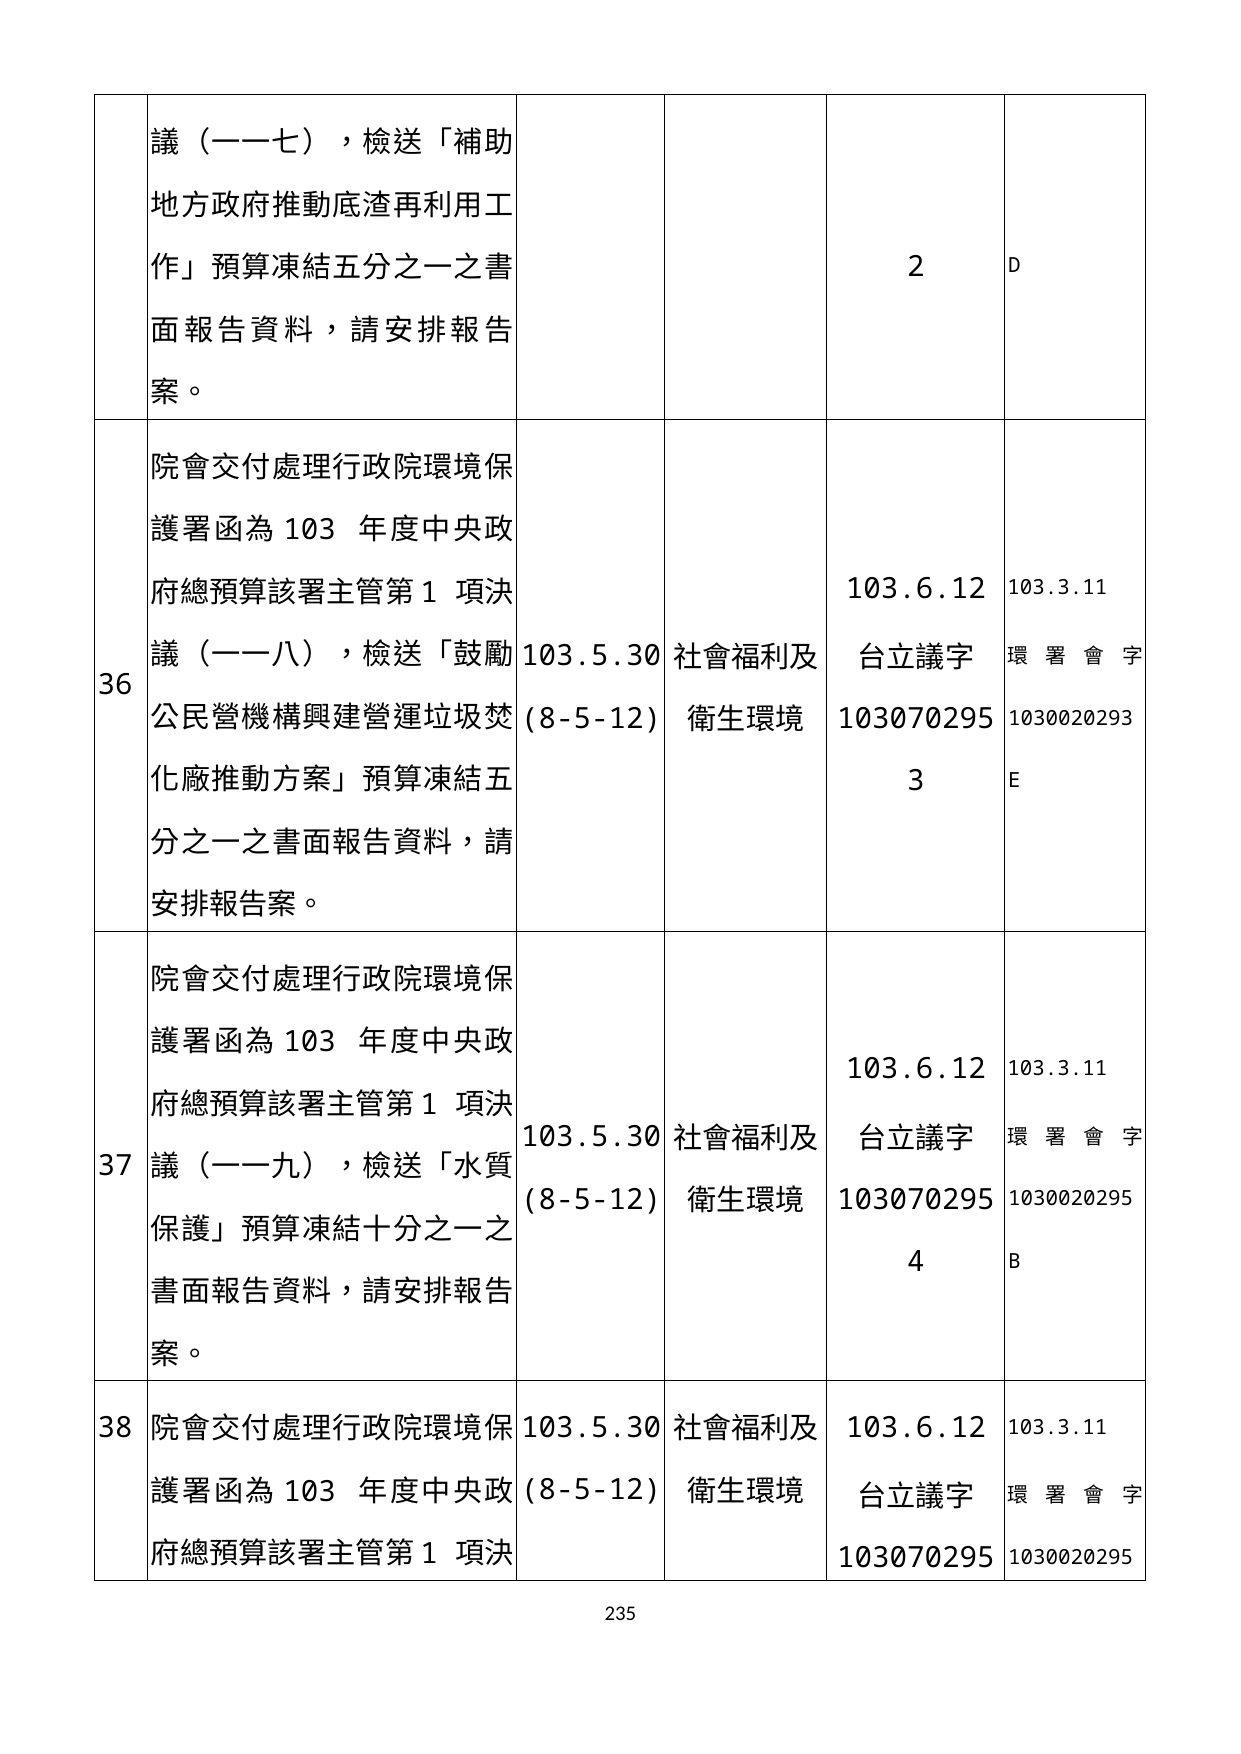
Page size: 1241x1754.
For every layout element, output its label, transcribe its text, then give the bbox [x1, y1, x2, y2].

table_cell 103.6.12 台立議字1030702953 [827, 420, 1004, 931]
table_cell [95, 420, 147, 931]
table_cell 103.6.12 台立議字103070295 [827, 1381, 1004, 1580]
table_cell 103.3.11 環署會字1030020295B [1005, 932, 1145, 1380]
table_cell 103.5.30 (8-5-12) [517, 420, 664, 931]
table_cell 2 [827, 95, 1004, 419]
table_cell 103.3.11 環署會字1030020295 [1005, 1381, 1145, 1580]
table_cell 103.3.11 環署會字1030020293E [1005, 420, 1145, 931]
table_cell 院會交付處理行政院環境保護署函為103 年度中央政府總預算該署主管第1 項決議（一一九），檢送「水質保護」預算凍結十分之一之書面報告資料，請安排報告案。 [148, 932, 516, 1380]
table_cell 院會交付處理行政院環境保護署函為103 年度中央政府總預算該署主管第1 項決議（一一八），檢送「鼓勵公民營機構興建營運垃圾焚化廠推動方案」預算凍結五分之一之書面報告資料，請安排報告案。 [148, 420, 516, 931]
table_cell 院會交付處理行政院環境保護署函為103 年度中央政府總預算該署主管第1 項決 [148, 1381, 516, 1580]
table_cell 103.6.12 台立議字1030702954 [827, 932, 1004, 1380]
table_cell 103.5.30 (8-5-12) [517, 1381, 664, 1580]
table_cell 社會福利及衛生環境 [665, 932, 826, 1380]
table_cell 社會福利及衛生環境 [665, 1381, 826, 1580]
table_cell D [1005, 95, 1145, 419]
table_cell 議（一一七），檢送「補助地方政府推動底渣再利用工作」預算凍結五分之一之書面報告資料，請安排報告案。 [148, 95, 516, 419]
table_cell [95, 95, 147, 419]
table_cell [517, 95, 664, 419]
table_cell 103.5.30 (8-5-12) [517, 932, 664, 1380]
table_cell [95, 1381, 147, 1580]
table_cell 社會福利及衛生環境 [665, 420, 826, 931]
table_cell [665, 95, 826, 419]
table_cell [95, 932, 147, 1380]
